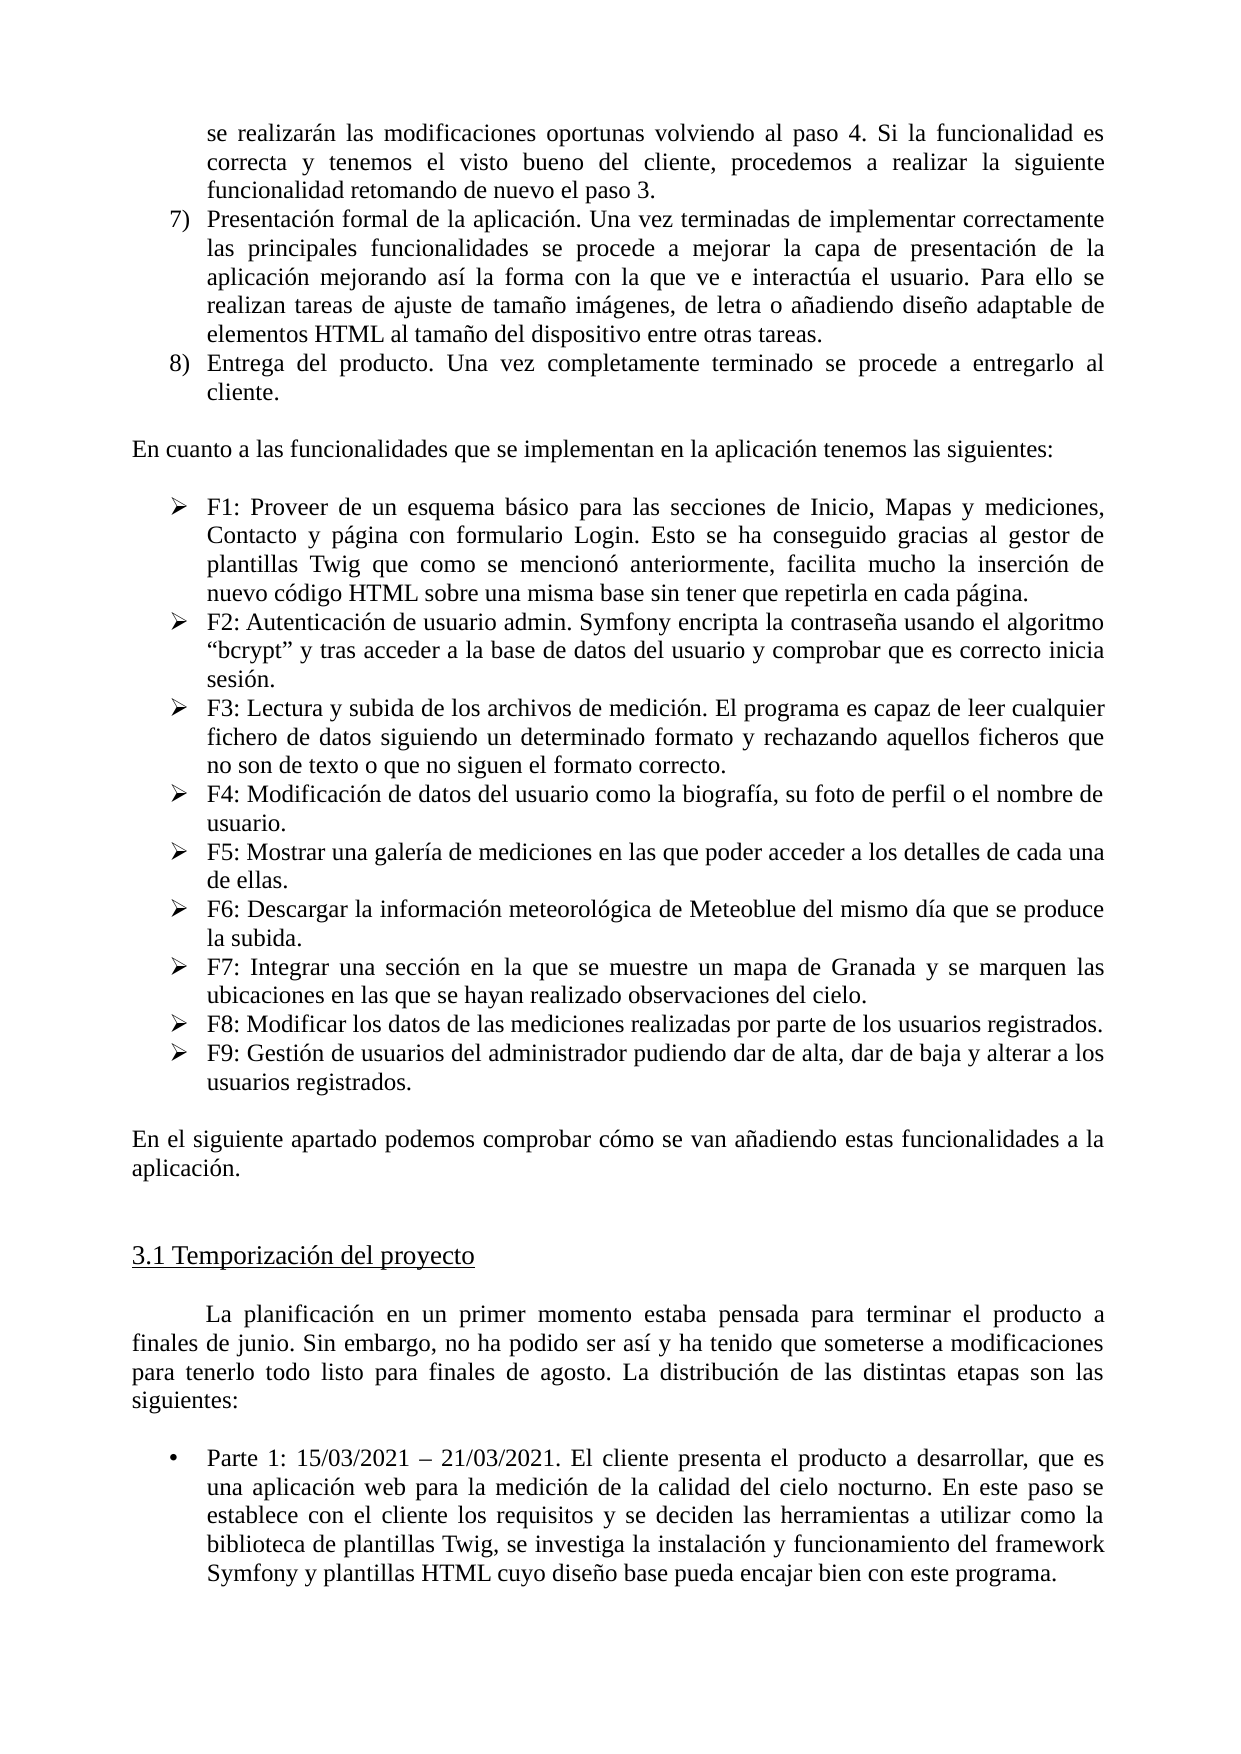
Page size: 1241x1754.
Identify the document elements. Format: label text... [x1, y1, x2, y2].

text En cuanto a las funcionalidades que se implementan en la aplicación tenemos las siguientes: [132, 434, 1106, 463]
list F6: Descargar la información meteorológica de Meteoblue del mismo día que se produce la subida. [169, 894, 1106, 952]
list F3: Lectura y subida de los archivos de medición. El programa es capaz de leer cualquier fichero de datos siguiendo un determinado formato y rechazando aquellos ficheros que no son de texto o que no siguen el formato correcto. [169, 693, 1106, 779]
list F1: Proveer de un esquema básico para las secciones de Inicio, Mapas y mediciones, Contacto y página con formulario Login. Esto se ha conseguido gracias al gestor de plantillas Twig que como se mencionó anteriormente, facilita mucho la inserción de nuevo código HTML sobre una misma base sin tener que repetirla en cada página. [169, 492, 1106, 607]
list F5: Mostrar una galería de mediciones en las que poder acceder a los detalles de cada una de ellas. [169, 837, 1106, 894]
list F4: Modificación de datos del usuario como la biografía, su foto de perfil o el nombre de usuario. [169, 779, 1106, 837]
list Parte 1: 15/03/2021 – 21/03/2021. El cliente presenta el producto a desarrollar, que es una aplicación web para la medición de la calidad del cielo nocturno. En este paso se establece con el cliente los requisitos y se deciden las herramientas a utilizar como la biblioteca de plantillas Twig, se investiga la instalación y funcionamiento del framework Symfony y plantillas HTML cuyo diseño base pueda encajar bien con este programa. [169, 1443, 1106, 1587]
list F8: Modificar los datos de las mediciones realizadas por parte de los usuarios registrados. [169, 1009, 1106, 1038]
text La planificación en un primer momento estaba pensada para terminar el producto a finales de junio. Sin embargo, no ha podido ser así y ha tenido que someterse a modificaciones para tenerlo todo listo para finales de agosto. La distribución de las distintas etapas son las siguientes: [132, 1299, 1106, 1414]
list se realizarán las modificaciones oportunas volviendo al paso 4. Si la funcionalidad es correcta y tenemos el visto bueno del cliente, procedemos a realizar la siguiente funcionalidad retomando de nuevo el paso 3. [169, 118, 1106, 204]
list F7: Integrar una sección en la que se muestre un mapa de Granada y se marquen las ubicaciones en las que se hayan realizado observaciones del cielo. [169, 952, 1106, 1009]
text 3.1 Temporización del proyecto [132, 1239, 1106, 1271]
list Entrega del producto. Una vez completamente terminado se procede a entregarlo al cliente. [169, 348, 1106, 406]
list F9: Gestión de usuarios del administrador pudiendo dar de alta, dar de baja y alterar a los usuarios registrados. [169, 1038, 1106, 1096]
text En el siguiente apartado podemos comprobar cómo se van añadiendo estas funcionalidades a la aplicación. [132, 1124, 1106, 1182]
list F2: Autenticación de usuario admin. Symfony encripta la contraseña usando el algoritmo “bcrypt” y tras acceder a la base de datos del usuario y comprobar que es correcto inicia sesión. [169, 607, 1106, 693]
list Presentación formal de la aplicación. Una vez terminadas de implementar correctamente las principales funcionalidades se procede a mejorar la capa de presentación de la aplicación mejorando así la forma con la que ve e interactúa el usuario. Para ello se realizan tareas de ajuste de tamaño imágenes, de letra o añadiendo diseño adaptable de elementos HTML al tamaño del dispositivo entre otras tareas. [169, 204, 1106, 348]
